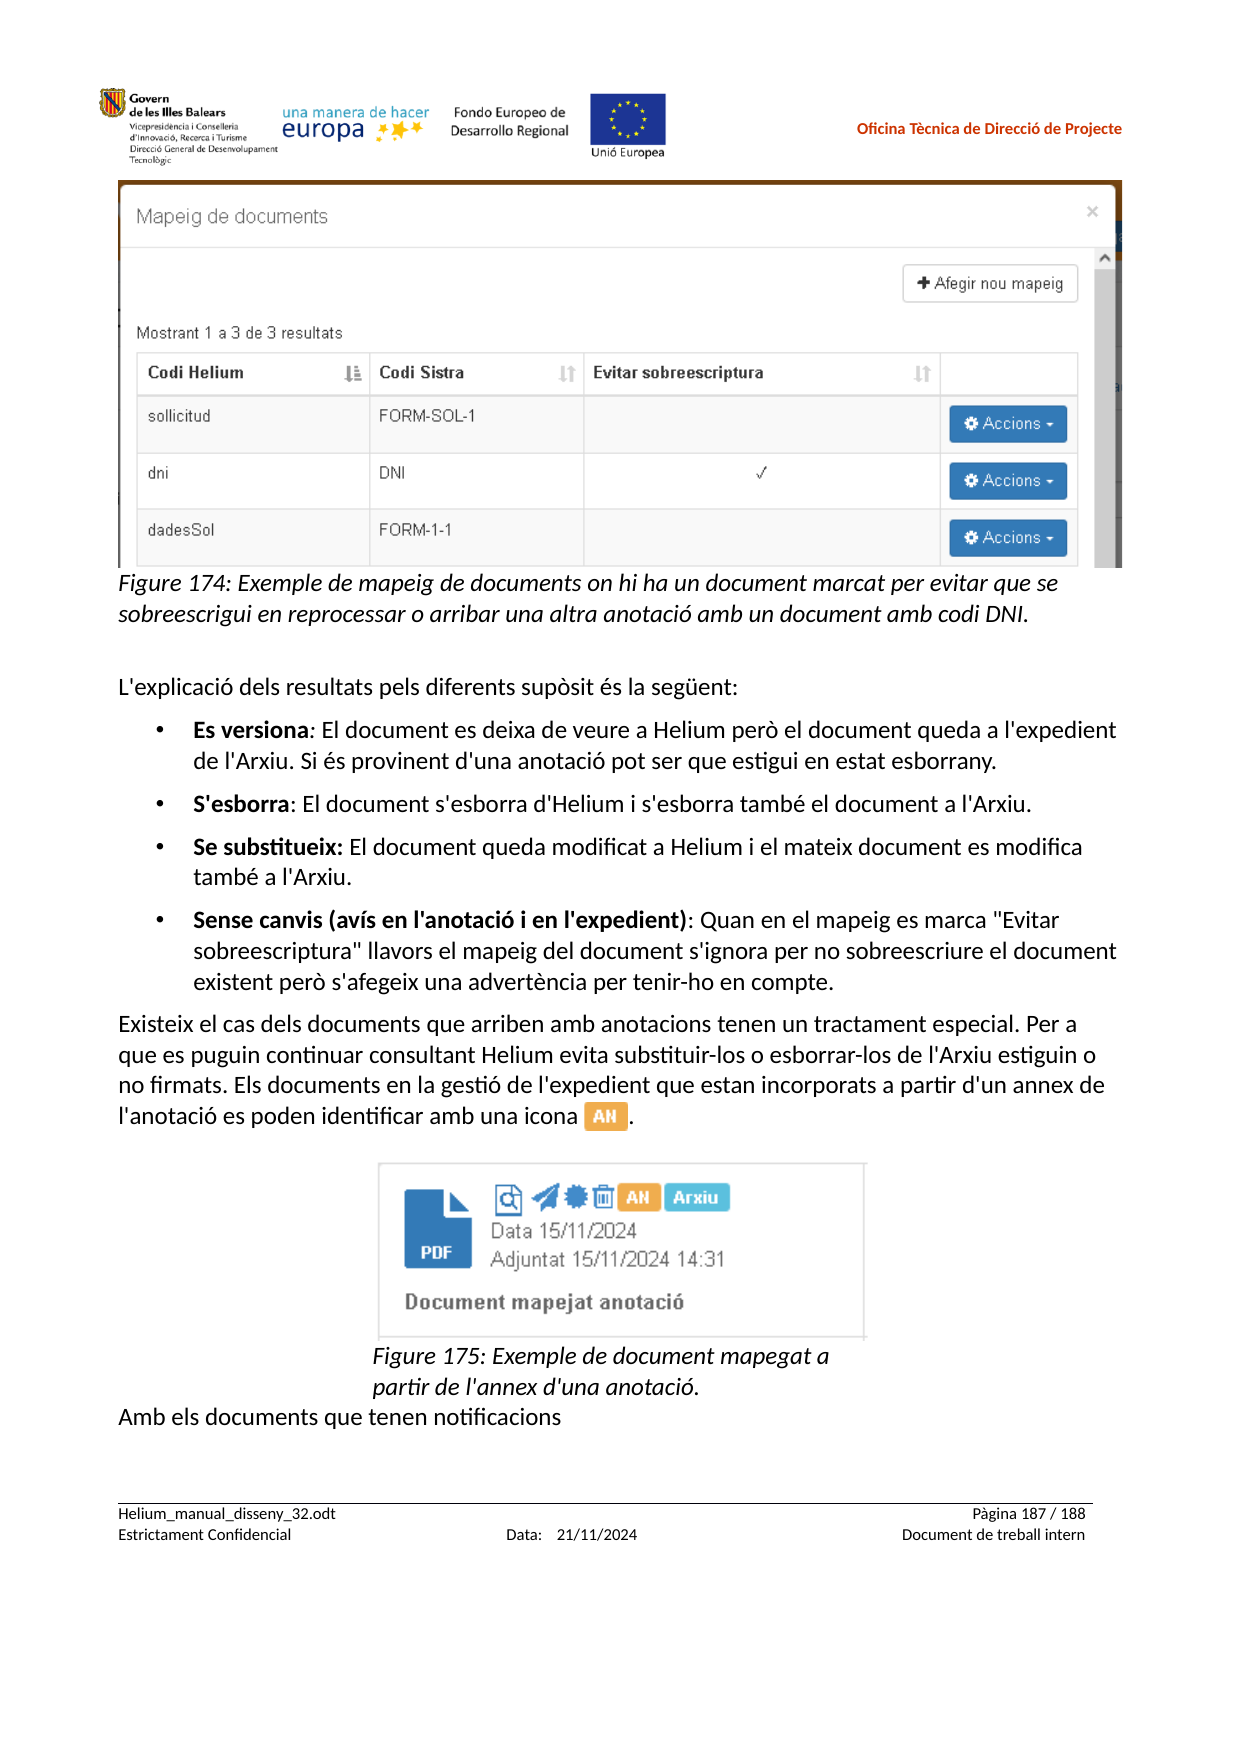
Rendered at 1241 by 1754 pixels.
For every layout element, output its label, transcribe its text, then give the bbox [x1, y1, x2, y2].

text Figure 175: Exemple de document mapegat a partir de l'annex d'una anotació. [372, 1341, 868, 1401]
list Se substitueix: El document queda modificat a Helium i el mateix document es modifica també a l'Arxiu. [156, 831, 1122, 892]
text L'explicació dels resultats pels diferents supòsit és la següent: [118, 671, 1122, 702]
list Sense canvis (avís en l'anotació i en l'expedient): Quan en el mapeig es marca "Evitar sobreescriptura" llavors el mapeig del document s'ignora per no sobreescriure el document existent però s'afegeix una advertència per tenir-ho en compte. [156, 904, 1122, 996]
text Existeix el cas dels documents que arriben amb anotacions tenen un tractament especial. Per a que es puguin continuar consultant Helium evita substituir-los o esborrar-los de l'Arxiu estiguin o no firmats. Els documents en la gestió de l'expedient que estan incorporats a partir d'un annex de l'anotació es poden identificar amb una icona . [118, 1009, 1122, 1131]
picture [584, 1102, 628, 1131]
text Figure 174: Exemple de mapeig de documents on hi ha un document marcat per evitar que se sobreescrigui en reprocessar o arribar una altra anotació amb un document amb codi DNI. [118, 568, 1122, 628]
picture [372, 1155, 868, 1341]
list S'esborra: El document s'esborra d'Helium i s'esborra també el document a l'Arxiu. [156, 788, 1122, 818]
text Amb els documents que tenen notificacions [118, 1338, 1122, 1432]
picture [99, 87, 668, 166]
list Es versiona: El document es deixa de veure a Helium però el document queda a l'expedient de l'Arxiu. Si és provinent d'una anotació pot ser que estigui en estat esborrany. [156, 714, 1122, 776]
picture [118, 180, 1123, 568]
